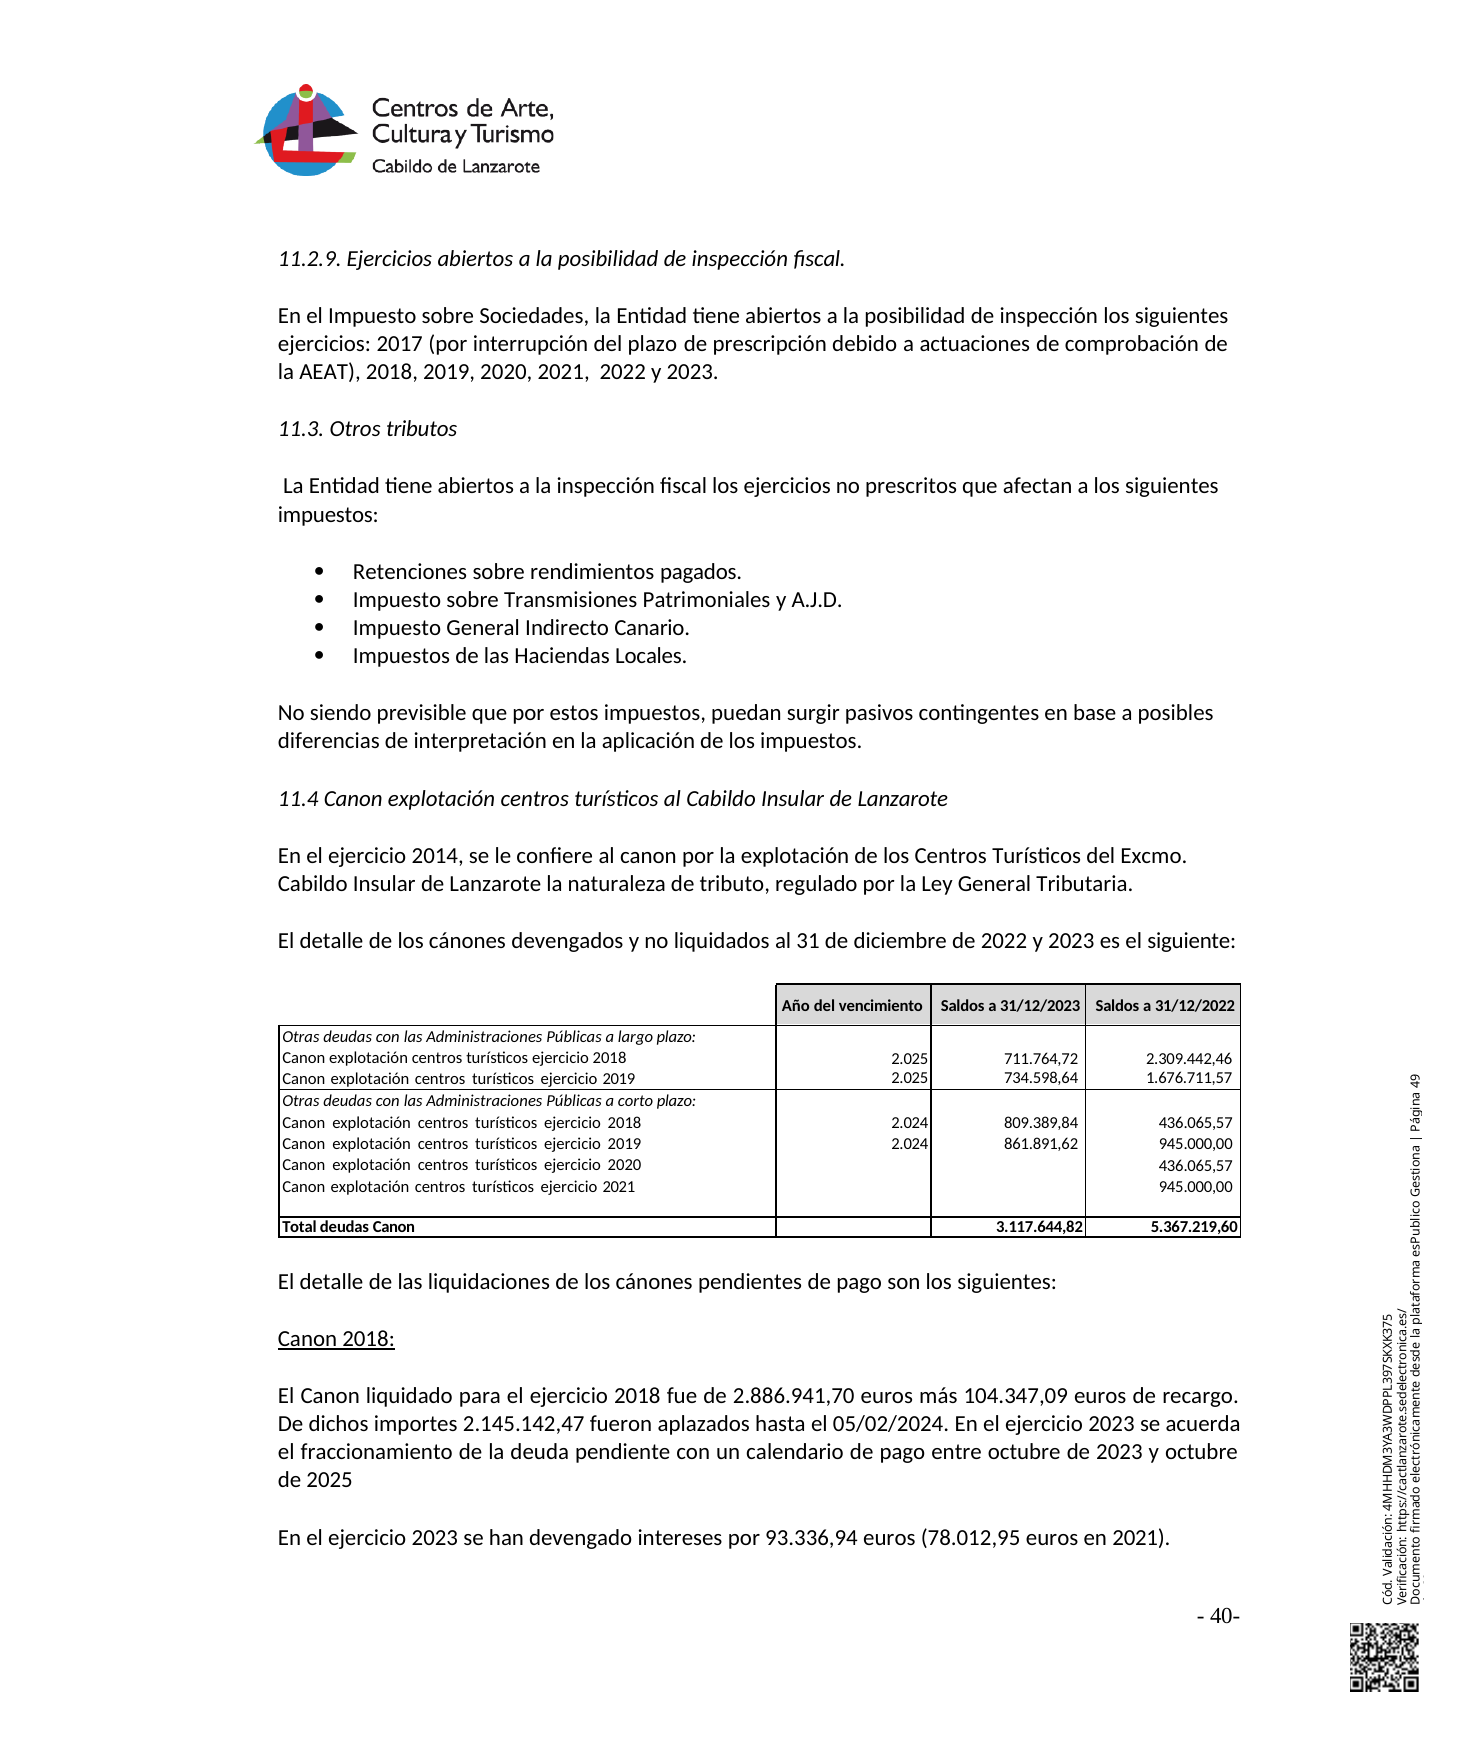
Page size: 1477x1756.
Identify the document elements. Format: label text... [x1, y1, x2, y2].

text El detalle de las liquidaciones de los cánones pendientes de pago son los siguientes: Canon 2018: [278, 1267, 1108, 1352]
list Impuesto General Indirecto Canario. [315, 613, 1432, 641]
text En el ejercicio 2014, se le confiere al canon por la explotación de los Centros Turísticos del Excmo. Cabildo Insular de Lanzarote la naturaleza de tributo, regulado por la Ley General Tributaria. [278, 841, 1249, 897]
table_cell 2.024 2.024 [777, 1090, 930, 1216]
list Retenciones sobre rendimientos pagados. [315, 557, 1432, 585]
list Impuesto sobre Transmisiones Patrimoniales y A.J.D. [315, 585, 1432, 613]
text 11.4 Canon explotación centros turísticos al Cabildo Insular de Lanzarote [278, 784, 1432, 812]
table_cell 3.117.644,82 [932, 1218, 1085, 1236]
table_cell [777, 1218, 930, 1236]
text No siendo previsible que por estos impuestos, puedan surgir pasivos contingentes en base a posibles diferencias de interpretación en la aplicación de los impuestos. [278, 698, 1249, 754]
table_header Año del vencimiento [777, 985, 930, 1024]
text El detalle de los cánones devengados y no liquidados al 31 de diciembre de 2022 y 2023 es el siguiente: [278, 926, 1432, 954]
table_header Saldos a 31/12/2022 [1086, 985, 1240, 1024]
table_cell Total deudas Canon [280, 1218, 775, 1236]
table_header Saldos a 31/12/2023 [932, 985, 1085, 1024]
table_cell Otras deudas con las Administraciones Públicas a largo plazo: Canon explotación centros turísticos ejercicio 2018 Canon explotación centros turísticos ejercicio 2019 [280, 1026, 775, 1088]
text Documento firmado electrónicamente desde la plataforma esPublico Gestiona | Página 49 de 60 [1408, 1072, 1424, 1608]
text En el ejercicio 2023 se han devengado intereses por 93.336,94 euros (78.012,95 euros en 2021). [278, 1523, 1380, 1551]
list Ejercicios abiertos a la posibilidad de inspección fiscal. [278, 244, 1432, 272]
picture [1350, 1623, 1419, 1692]
table_cell 711.764,72 734.598,64 [932, 1026, 1085, 1088]
text 11.3. Otros tributos [278, 414, 1432, 442]
list Impuestos de las Haciendas Locales. [315, 641, 1432, 669]
text La Entidad tiene abiertos a la inspección fiscal los ejercicios no prescritos que afectan a los siguientes impuestos: [278, 472, 1249, 528]
picture [253, 84, 554, 176]
table_cell 2.025 2.025 [777, 1026, 930, 1088]
table_cell 809.389,84 861.891,62 [932, 1090, 1085, 1216]
text En el Impuesto sobre Sociedades, la Entidad tiene abiertos a la posibilidad de inspección los siguientes ejercicios: 2017 (por interrupción del plazo de prescripción debido a actuaciones de comprobación de la AEAT), 2018, 2019, 2020, 2021, 2022 y 2023. [278, 301, 1228, 385]
table_header [279, 983, 776, 1024]
text El Canon liquidado para el ejercicio 2018 fue de 2.886.941,70 euros más 104.347,09 euros de recargo. De dichos importes 2.145.142,47 fueron aplazados hasta el 05/02/2024. En el ejercicio 2023 se acuerda el fraccionamiento de la deuda pendiente con un calendario de pago entre octubre de 2023 y octubre de 2025 [278, 1381, 1241, 1493]
table_cell Otras deudas con las Administraciones Públicas a corto plazo: Canon explotación centros turísticos ejercicio 2018 Canon explotación centros turísticos ejercicio 2019 Canon explotación centros turísticos ejercicio 2020 Canon explotación centros turísticos ejercicio 2021 [280, 1090, 775, 1216]
text Verificación: https://cactlanzarote.sedelectronica.es/ [1395, 1072, 1408, 1608]
table_cell 436.065,57 945.000,00 436.065,57 945.000,00 [1086, 1090, 1240, 1216]
table_cell 5.367.219,60 [1086, 1218, 1240, 1236]
text Cód. Validación: 4MHHDM3YA3WDPPL397SKXK375 [1380, 1072, 1394, 1608]
table_cell 2.309.442,46 1.676.711,57 [1086, 1026, 1240, 1088]
